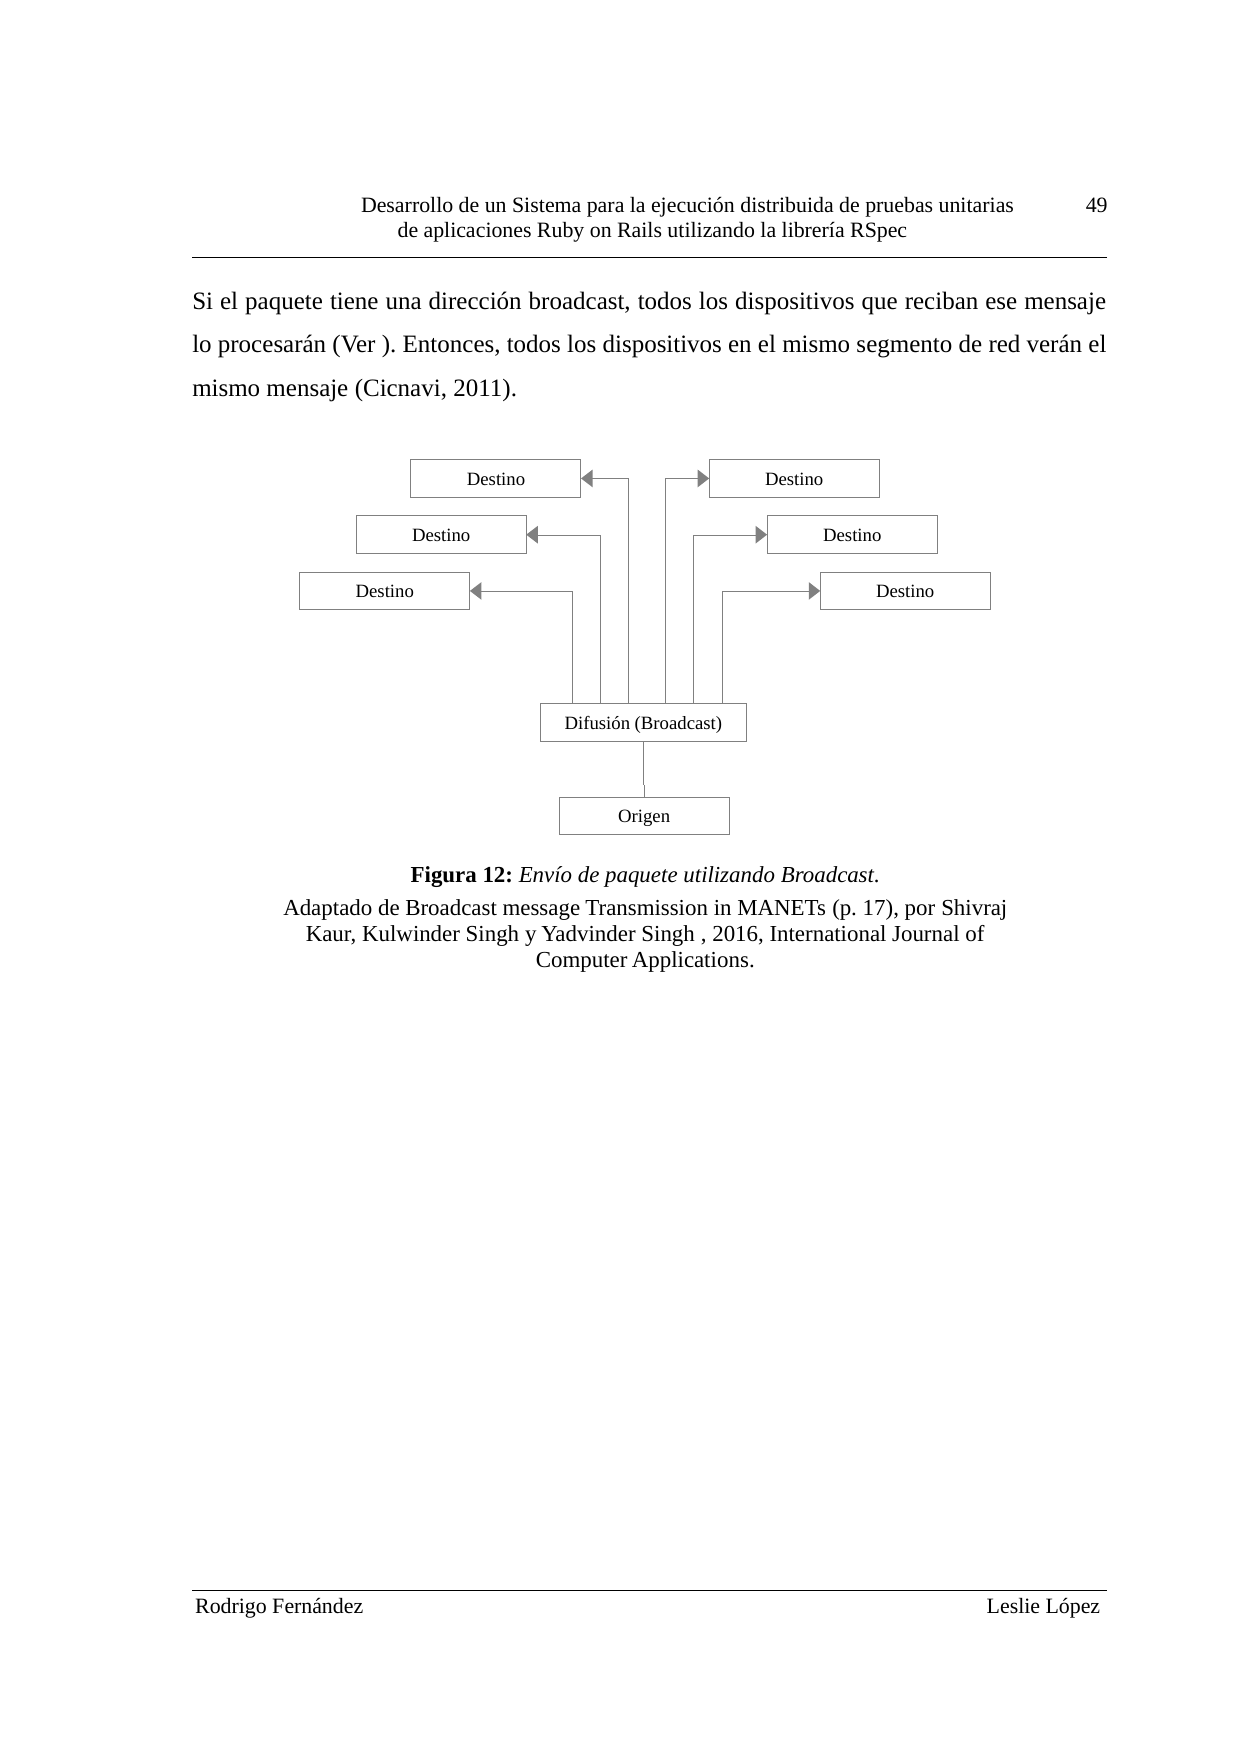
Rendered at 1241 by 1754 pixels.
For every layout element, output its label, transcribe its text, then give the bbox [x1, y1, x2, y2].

text Figura 12: Envío de paquete utilizando Broadcast. [257, 861, 1033, 888]
text Adaptado de Broadcast message Transmission in MANETs (p. 17), por Shivraj Kaur, Kulwinder Singh y Yadvinder Singh , 2016, International Journal of Computer Applications. [257, 893, 1033, 973]
text Si el paquete tiene una dirección broadcast, todos los dispositivos que reciban ese mensaje lo procesarán (Ver ). Entonces, todos los dispositivos en el mismo segmento de red verán el mismo mensaje (Cicnavi, 2011)⁠. [192, 286, 1107, 401]
